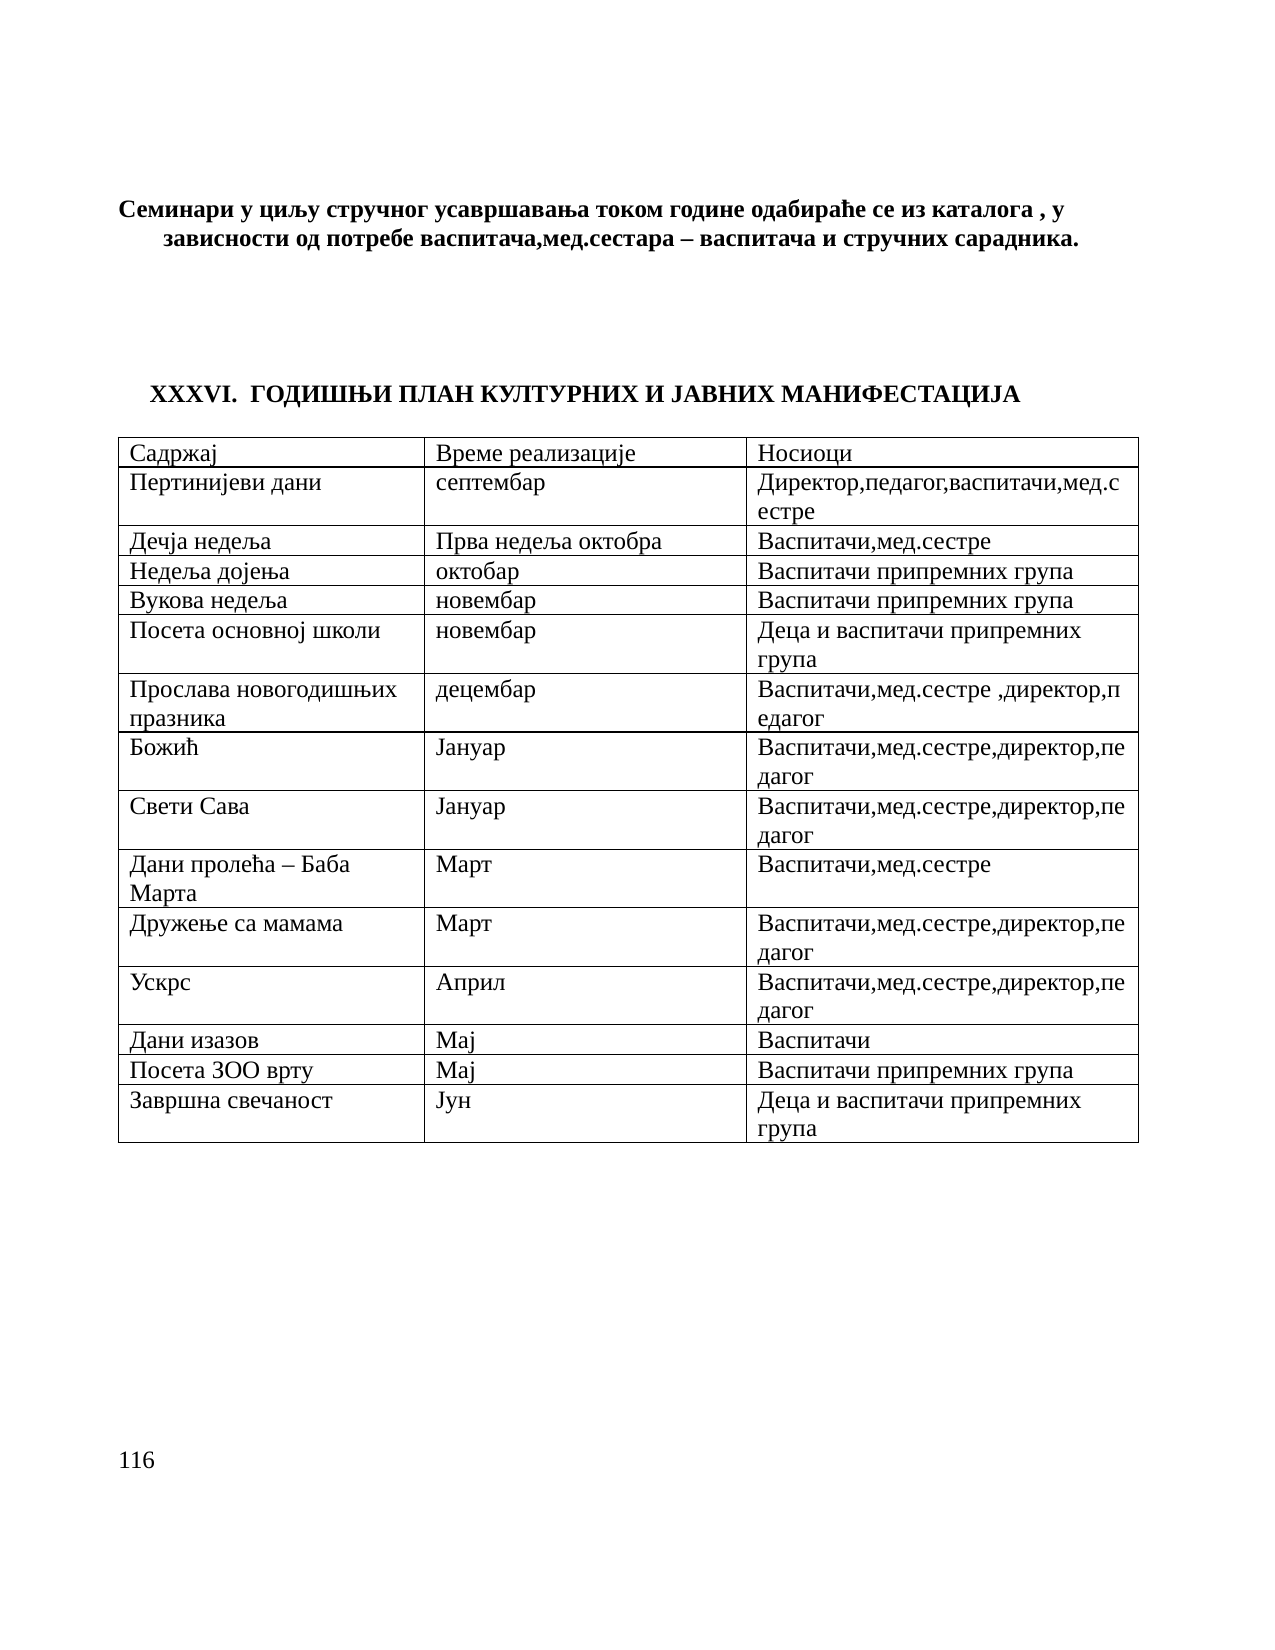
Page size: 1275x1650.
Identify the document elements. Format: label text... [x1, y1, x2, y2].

table_header Време реализације [425, 438, 746, 466]
table_cell Мај [425, 1025, 746, 1054]
table_cell Мај [425, 1055, 746, 1084]
table_cell Васпитачи,мед.сестре,директор,педагог [747, 791, 1138, 848]
table_cell Свети Сава [119, 791, 424, 848]
table_cell Јануар [425, 733, 746, 790]
table_cell децембар [425, 674, 746, 731]
table_cell Директор,педагог,васпитачи,мед.сестре [747, 468, 1138, 525]
table_cell Васпитачи,мед.сестре ,директор,педагог [747, 674, 1138, 731]
table_cell Дани изазов [119, 1025, 424, 1054]
table_cell Дечја недеља [119, 526, 424, 555]
table_cell Април [425, 967, 746, 1024]
table_cell октобар [425, 556, 746, 584]
table_cell Деца и васпитачи припремних група [747, 1085, 1138, 1142]
subtitle Семинари у циљу стручног усавршавања током године одабираће се из каталога , у зависности од потребе васпитача,мед.сестара – васпитача и стручних сарадника. [118, 194, 1157, 252]
table_cell новембар [425, 615, 746, 673]
text XXXVI. ГОДИШЊИ ПЛАН КУЛТУРНИХ И ЈАВНИХ МАНИФЕСТАЦИЈА [118, 379, 1157, 408]
table_cell Ускрс [119, 967, 424, 1024]
table_cell Прва недеља октобра [425, 526, 746, 555]
table_cell Посета основној школи [119, 615, 424, 673]
table_cell Васпитачи,мед.сестре [747, 850, 1138, 907]
table_cell Посета ЗОО врту [119, 1055, 424, 1084]
table_cell Недеља дојења [119, 556, 424, 584]
table_cell Пертинијеви дани [119, 468, 424, 525]
table_cell Март [425, 850, 746, 907]
table_header Носиоци [747, 438, 1138, 466]
table_cell Вукова недеља [119, 586, 424, 614]
table_cell Васпитачи [747, 1025, 1138, 1054]
table_cell Март [425, 908, 746, 966]
table_cell Васпитачи припремних група [747, 586, 1138, 614]
table_cell новембар [425, 586, 746, 614]
table_cell Дани пролећа – Баба Марта [119, 850, 424, 907]
table_cell Јануар [425, 791, 746, 848]
table_cell Завршна свечаност [119, 1085, 424, 1142]
table_cell Васпитачи припремних група [747, 1055, 1138, 1084]
table_cell Васпитачи припремних група [747, 556, 1138, 584]
table_header Садржај [119, 438, 424, 466]
table_cell Божић [119, 733, 424, 790]
table_cell Васпитачи,мед.сестре,директор,педагог [747, 908, 1138, 966]
table_cell Јун [425, 1085, 746, 1142]
table_cell Прослава новогодишњих празника [119, 674, 424, 731]
table_cell Деца и васпитачи припремних група [747, 615, 1138, 673]
table_cell Васпитачи,мед.сестре,директор,педагог [747, 733, 1138, 790]
table_cell Васпитачи,мед.сестре [747, 526, 1138, 555]
table_cell септембар [425, 468, 746, 525]
table_cell Дружење са мамама [119, 908, 424, 966]
table_cell Васпитачи,мед.сестре,директор,педагог [747, 967, 1138, 1024]
